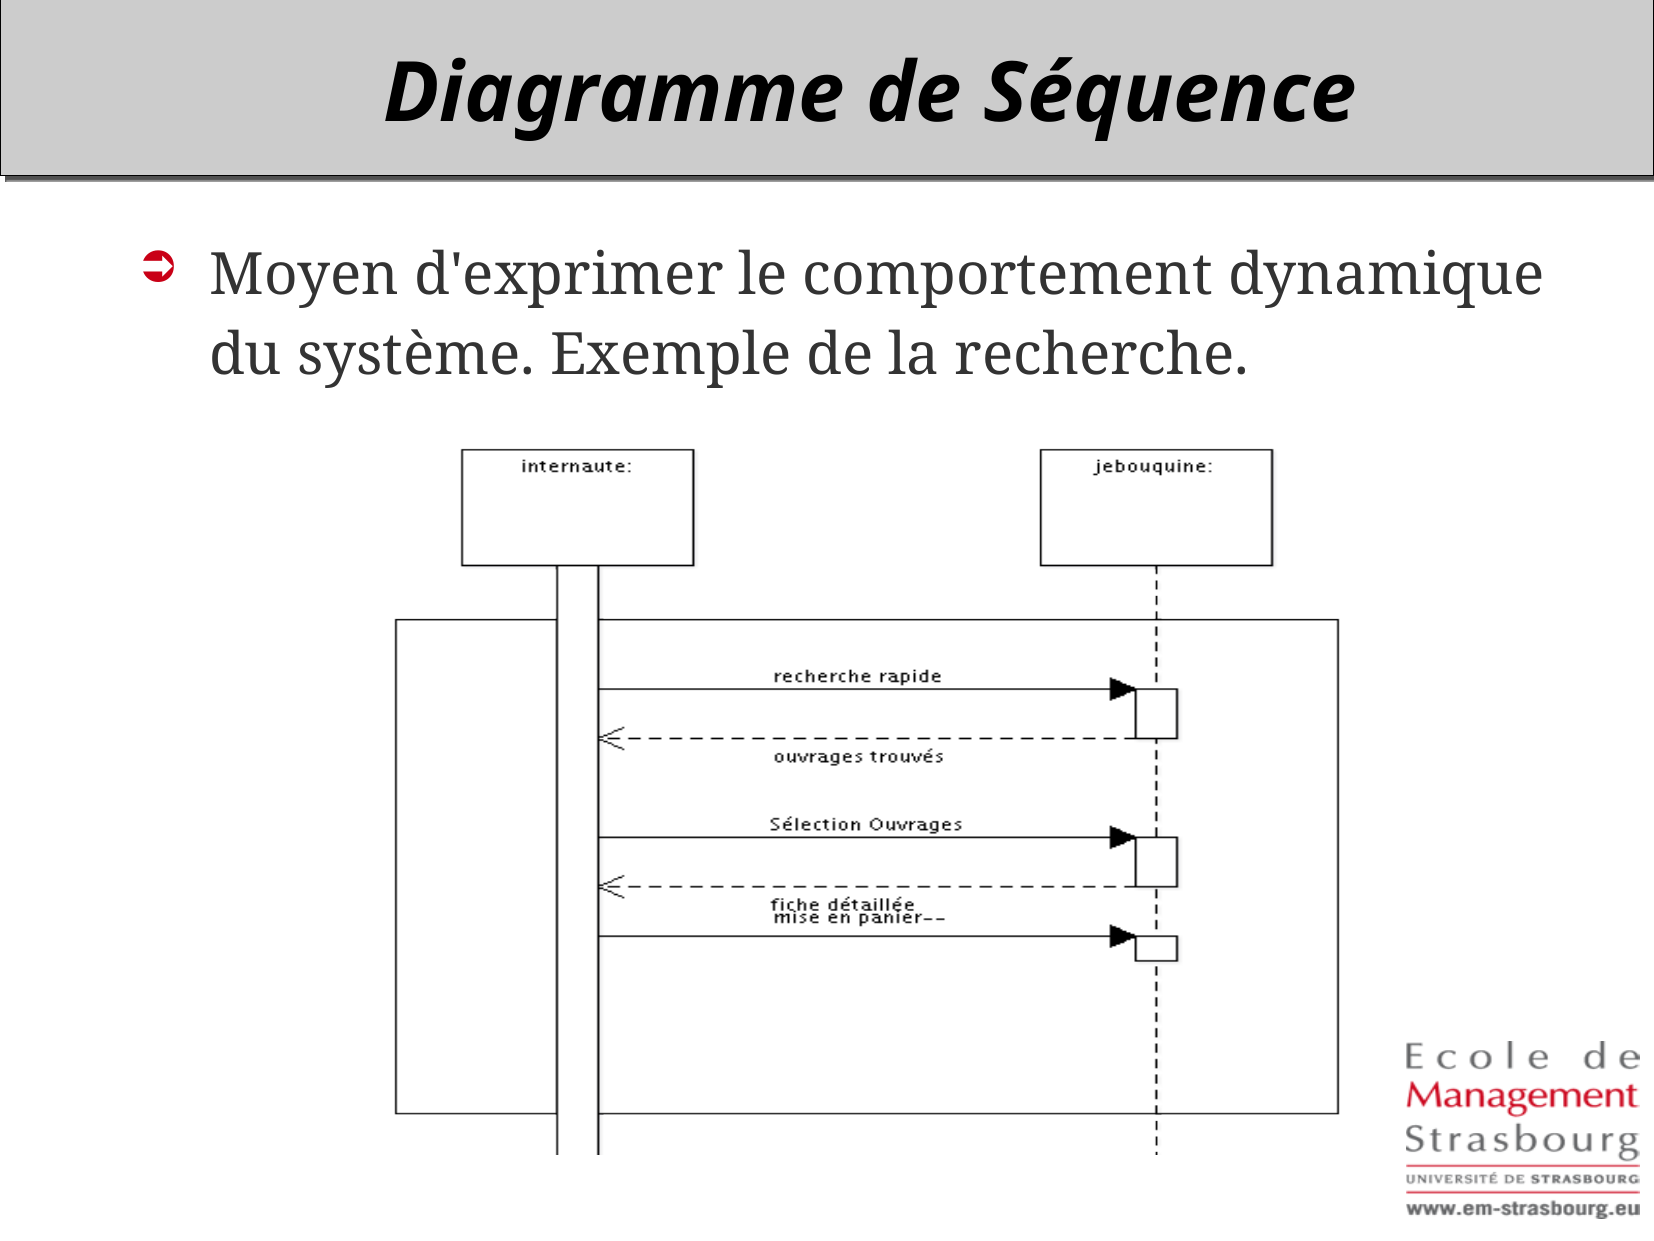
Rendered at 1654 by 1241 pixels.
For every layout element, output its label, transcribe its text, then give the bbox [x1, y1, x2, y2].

title Diagramme de Séquence [164, 0, 1577, 178]
picture [1406, 1041, 1640, 1219]
list Moyen d'exprimer le comportement dynamique du système. Exemple de la recherche. [126, 232, 1602, 384]
picture [387, 443, 1346, 1155]
